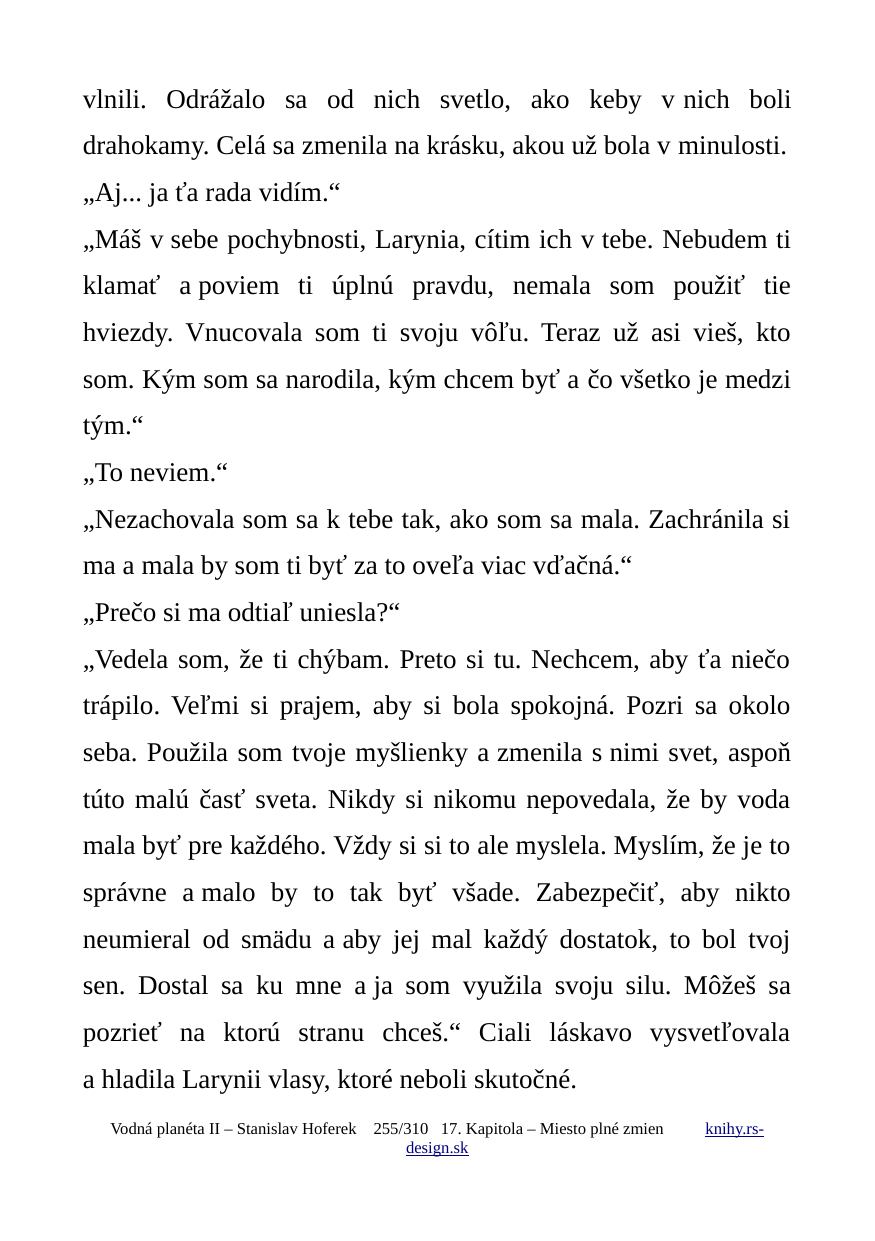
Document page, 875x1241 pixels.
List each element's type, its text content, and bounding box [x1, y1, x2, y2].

text „To neviem.“ [83, 456, 791, 487]
text vlnili. Odrážalo sa od nich svetlo, ako keby v nich boli drahokamy. Celá sa zmenila na krásku, akou už bola v minulosti. [83, 83, 791, 161]
text „Aj... ja ťa rada vidím.“ [83, 176, 791, 207]
text „Vedela som, že ti chýbam. Preto si tu. Nechcem, aby ťa niečo trápilo. Veľmi si prajem, aby si bola spokojná. Pozri sa okolo seba. Použila som tvoje myšlienky a zmenila s nimi svet, aspoň túto malú časť sveta. Nikdy si nikomu nepovedala, že by voda mala byť pre každého. Vždy si si to ale myslela. Myslím, že je to správne a malo by to tak byť všade. Zabezpečiť, aby nikto neumieral od smädu a aby jej mal každý dostatok, to bol tvoj sen. Dostal sa ku mne a ja som využila svoju silu. Môžeš sa pozrieť na ktorú stranu chceš.“ Ciali láskavo vysvetľovala a hladila Larynii vlasy, ktoré neboli skutočné. [83, 643, 791, 1094]
text „Máš v sebe pochybnosti, Larynia, cítim ich v tebe. Nebudem ti klamať a poviem ti úplnú pravdu, nemala som použiť tie hviezdy. Vnucovala som ti svoju vôľu. Teraz už asi vieš, kto som. Kým som sa narodila, kým chcem byť a čo všetko je medzi tým.“ [83, 223, 791, 441]
text „Nezachovala som sa k tebe tak, ako som sa mala. Zachránila si ma a mala by som ti byť za to oveľa viac vďačná.“ [83, 503, 791, 581]
text „Prečo si ma odtiaľ uniesla?“ [83, 596, 791, 627]
